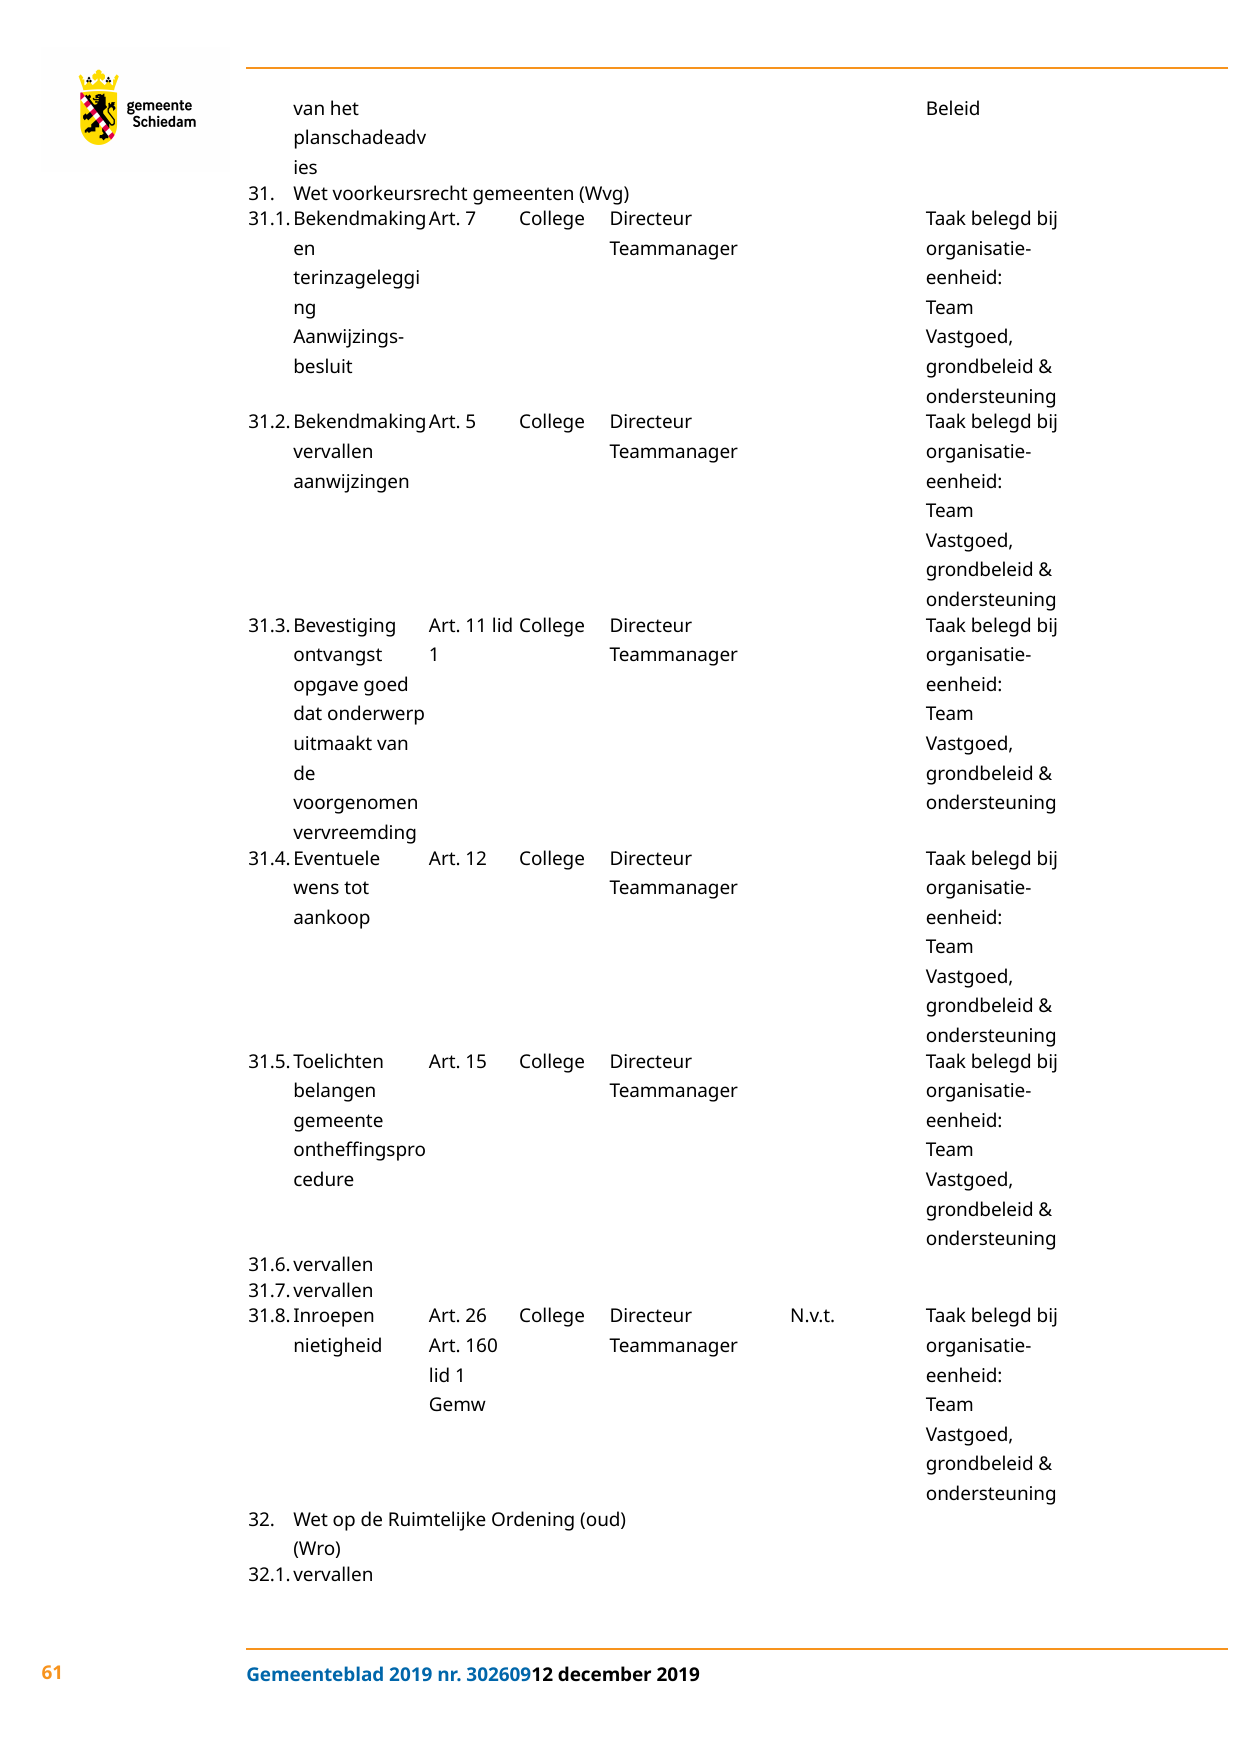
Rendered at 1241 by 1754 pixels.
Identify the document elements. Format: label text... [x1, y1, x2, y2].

table_cell [700, 1506, 835, 1561]
table_cell Taak belegd bij organisatie-eenheid: Team Vastgoed, grondbeleid & ondersteuning [926, 1048, 1061, 1251]
table_cell Taak belegd bij organisatie-eenheid: Team Vastgoed, grondbeleid & ondersteuning [926, 205, 1061, 409]
table_cell Bekendmaking vervallen aanwijzingen [293, 409, 429, 612]
table_cell [429, 1277, 519, 1303]
table_cell Wet op de Ruimtelijke Ordening (oud) (Wro) [293, 1506, 654, 1561]
table_cell [429, 1561, 519, 1587]
table_cell 31.5. [248, 1048, 293, 1251]
table_cell Eventuele wens tot aankoop [293, 845, 429, 1048]
table_cell College [519, 1303, 609, 1506]
table_cell 32. [248, 1506, 293, 1561]
table_cell [971, 180, 1106, 205]
table_cell Bekendmaking en terinzagelegging Aanwijzings-besluit [293, 205, 429, 409]
table_cell 31.8. [248, 1303, 293, 1506]
table_cell Taak belegd bij organisatie-eenheid: Team Vastgoed, grondbeleid & ondersteuning [926, 612, 1061, 845]
table_cell [790, 95, 926, 180]
table_cell Directeur Teammanager [609, 845, 790, 1048]
table_cell Toelichten belangen gemeente ontheffingsprocedure [293, 1048, 429, 1251]
table_cell 31.1. [248, 205, 293, 409]
table_cell [926, 1561, 1061, 1587]
table_cell [519, 1561, 609, 1587]
table_cell Directeur Teammanager [609, 1048, 790, 1251]
table_cell [790, 1561, 926, 1587]
table_cell Beleid [926, 95, 1061, 180]
table_cell [835, 180, 971, 205]
table_cell Art. 5 [429, 409, 519, 612]
table_cell Directeur Teammanager [609, 409, 790, 612]
table_cell [790, 409, 926, 612]
table_cell 32.1. [248, 1561, 293, 1587]
table_cell [655, 180, 700, 205]
table_cell College [519, 409, 609, 612]
table_cell Directeur Teammanager [609, 1303, 790, 1506]
table_cell Art. 15 [429, 1048, 519, 1251]
table_cell [655, 1506, 700, 1561]
table_cell [609, 1251, 790, 1277]
table_cell 31.7. [248, 1277, 293, 1303]
table_cell 31.3. [248, 612, 293, 845]
table_cell College [519, 1048, 609, 1251]
table_cell [790, 612, 926, 845]
table_cell [790, 845, 926, 1048]
table_cell [790, 1251, 926, 1277]
table_cell [609, 1561, 790, 1587]
table_cell vervallen [293, 1277, 429, 1303]
table_cell vervallen [293, 1561, 429, 1587]
table_cell College [519, 845, 609, 1048]
table_cell [971, 1506, 1106, 1561]
table_cell Bevestiging ontvangst opgave goed dat onderwerp uitmaakt van de voorgenomen vervreemding [293, 612, 429, 845]
table_cell [790, 1277, 926, 1303]
table_cell [609, 95, 790, 180]
table_cell [790, 205, 926, 409]
table_cell [609, 1277, 790, 1303]
table_cell [519, 1277, 609, 1303]
table_cell Taak belegd bij organisatie-eenheid: Team Vastgoed, grondbeleid & ondersteuning [926, 845, 1061, 1048]
table_cell Taak belegd bij organisatie-eenheid: Team Vastgoed, grondbeleid & ondersteuning [926, 1303, 1061, 1506]
table_cell N.v.t. [790, 1303, 926, 1506]
table_cell [926, 1251, 1061, 1277]
table_cell Inroepen nietigheid [293, 1303, 429, 1506]
table_cell Directeur Teammanager [609, 612, 790, 845]
table_cell van het planschadeadvies [293, 95, 429, 180]
table_cell Art. 7 [429, 205, 519, 409]
table_cell [835, 1506, 971, 1561]
table_cell Directeur Teammanager [609, 205, 790, 409]
table_cell Art. 11 lid 1 [429, 612, 519, 845]
table_cell 31.4. [248, 845, 293, 1048]
table_cell Wet voorkeursrecht gemeenten (Wvg) [293, 180, 654, 205]
table_cell vervallen [293, 1251, 429, 1277]
table_cell College [519, 612, 609, 845]
table_cell Art. 26 Art. 160 lid 1 Gemw [429, 1303, 519, 1506]
table_cell [790, 1048, 926, 1251]
table_cell [700, 180, 835, 205]
table_cell [429, 1251, 519, 1277]
table_cell Taak belegd bij organisatie-eenheid: Team Vastgoed, grondbeleid & ondersteuning [926, 409, 1061, 612]
table_cell 31.2. [248, 409, 293, 612]
table_cell [519, 95, 609, 180]
table_cell [519, 1251, 609, 1277]
picture [41, 47, 231, 172]
table_cell [926, 1277, 1061, 1303]
table_cell 31. [248, 180, 293, 205]
table_cell [248, 95, 293, 180]
table_cell [429, 95, 519, 180]
table_cell College [519, 205, 609, 409]
table_cell 31.6. [248, 1251, 293, 1277]
table_cell Art. 12 [429, 845, 519, 1048]
